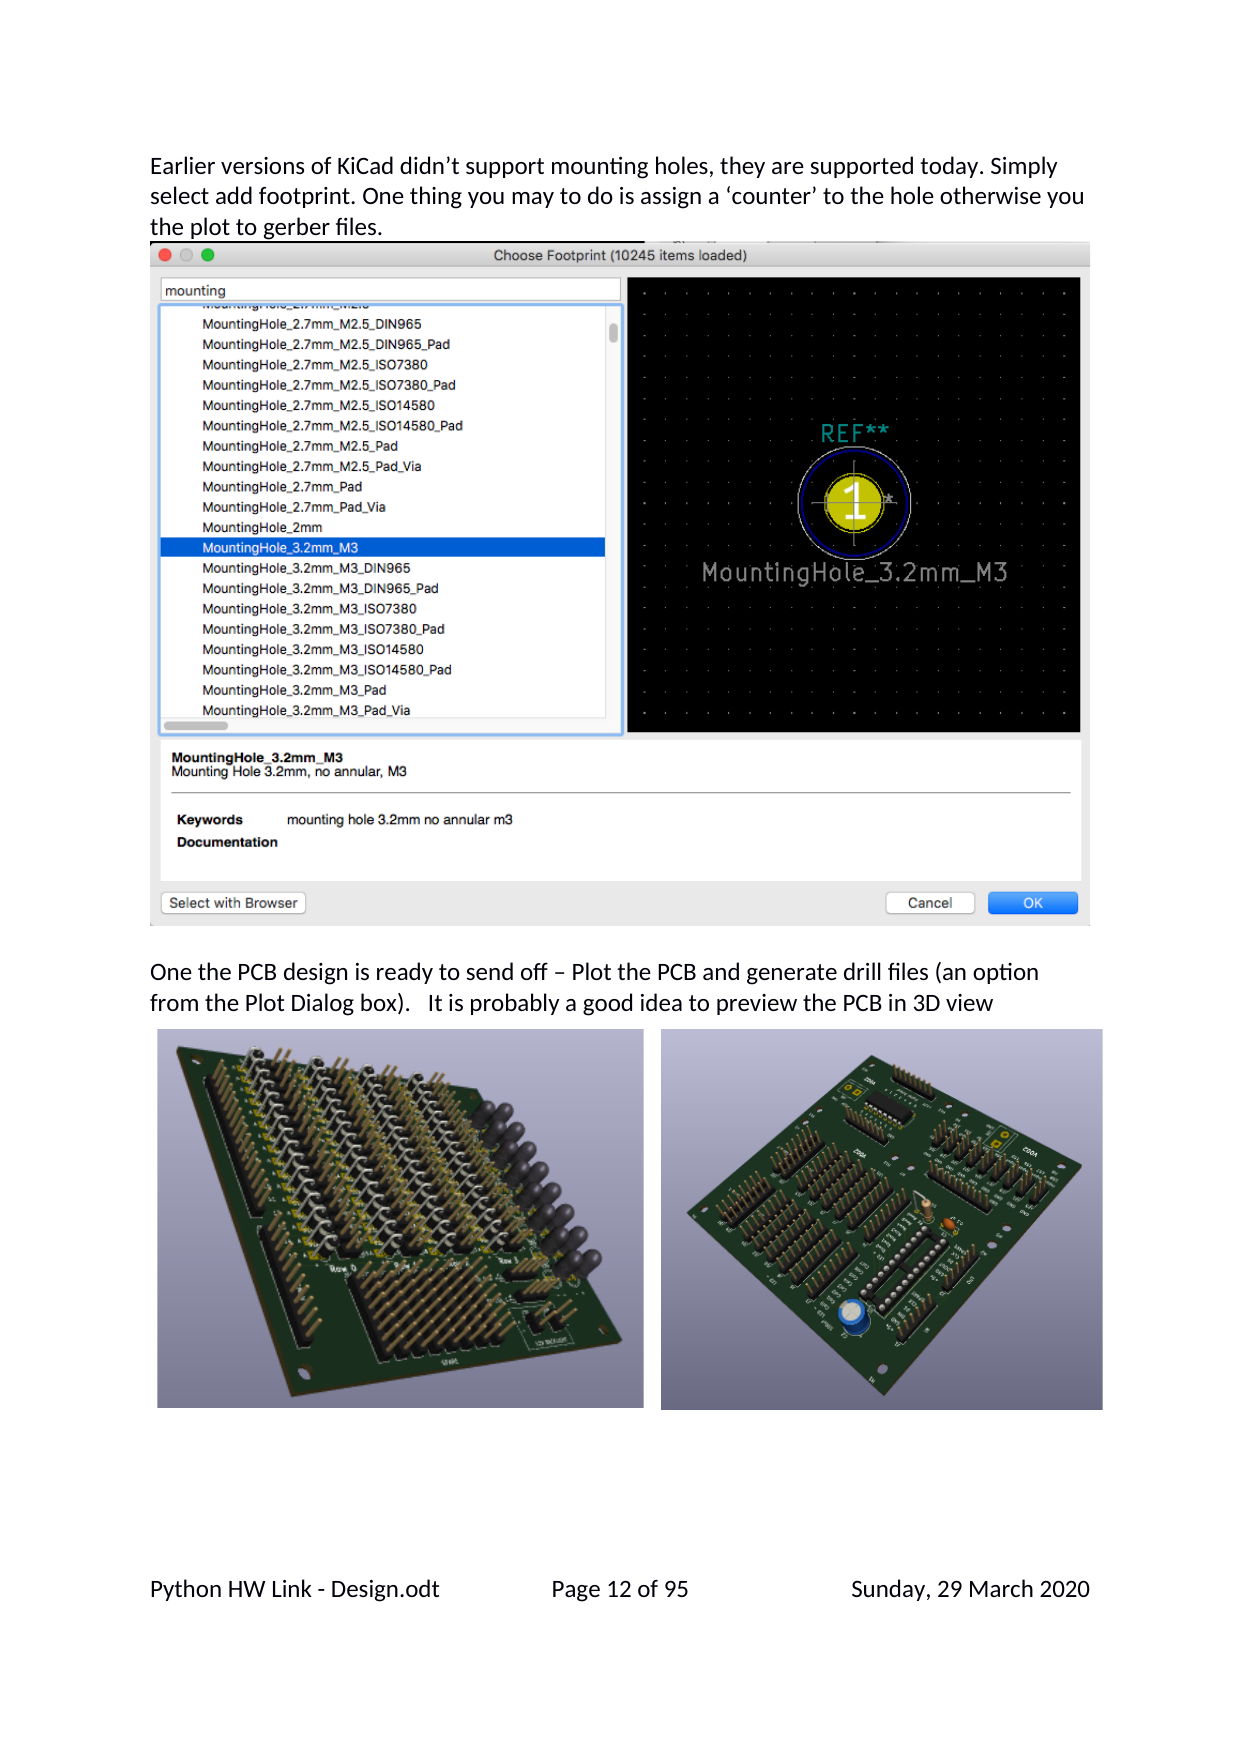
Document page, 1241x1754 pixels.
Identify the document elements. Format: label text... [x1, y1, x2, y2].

picture [150, 241, 1091, 926]
text One the PCB design is ready to send off – Plot the PCB and generate drill files (an option from the Plot Dialog box). It is probably a good idea to preview the PCB in 3D view [150, 957, 1090, 1018]
picture [157, 1029, 644, 1408]
picture [661, 1029, 1103, 1410]
text Earlier versions of KiCad didn’t support mounting holes, they are supported today. Simply select add footprint. One thing you may to do is assign a ‘counter’ to the hole otherwise you the plot to gerber files. [150, 150, 1090, 241]
